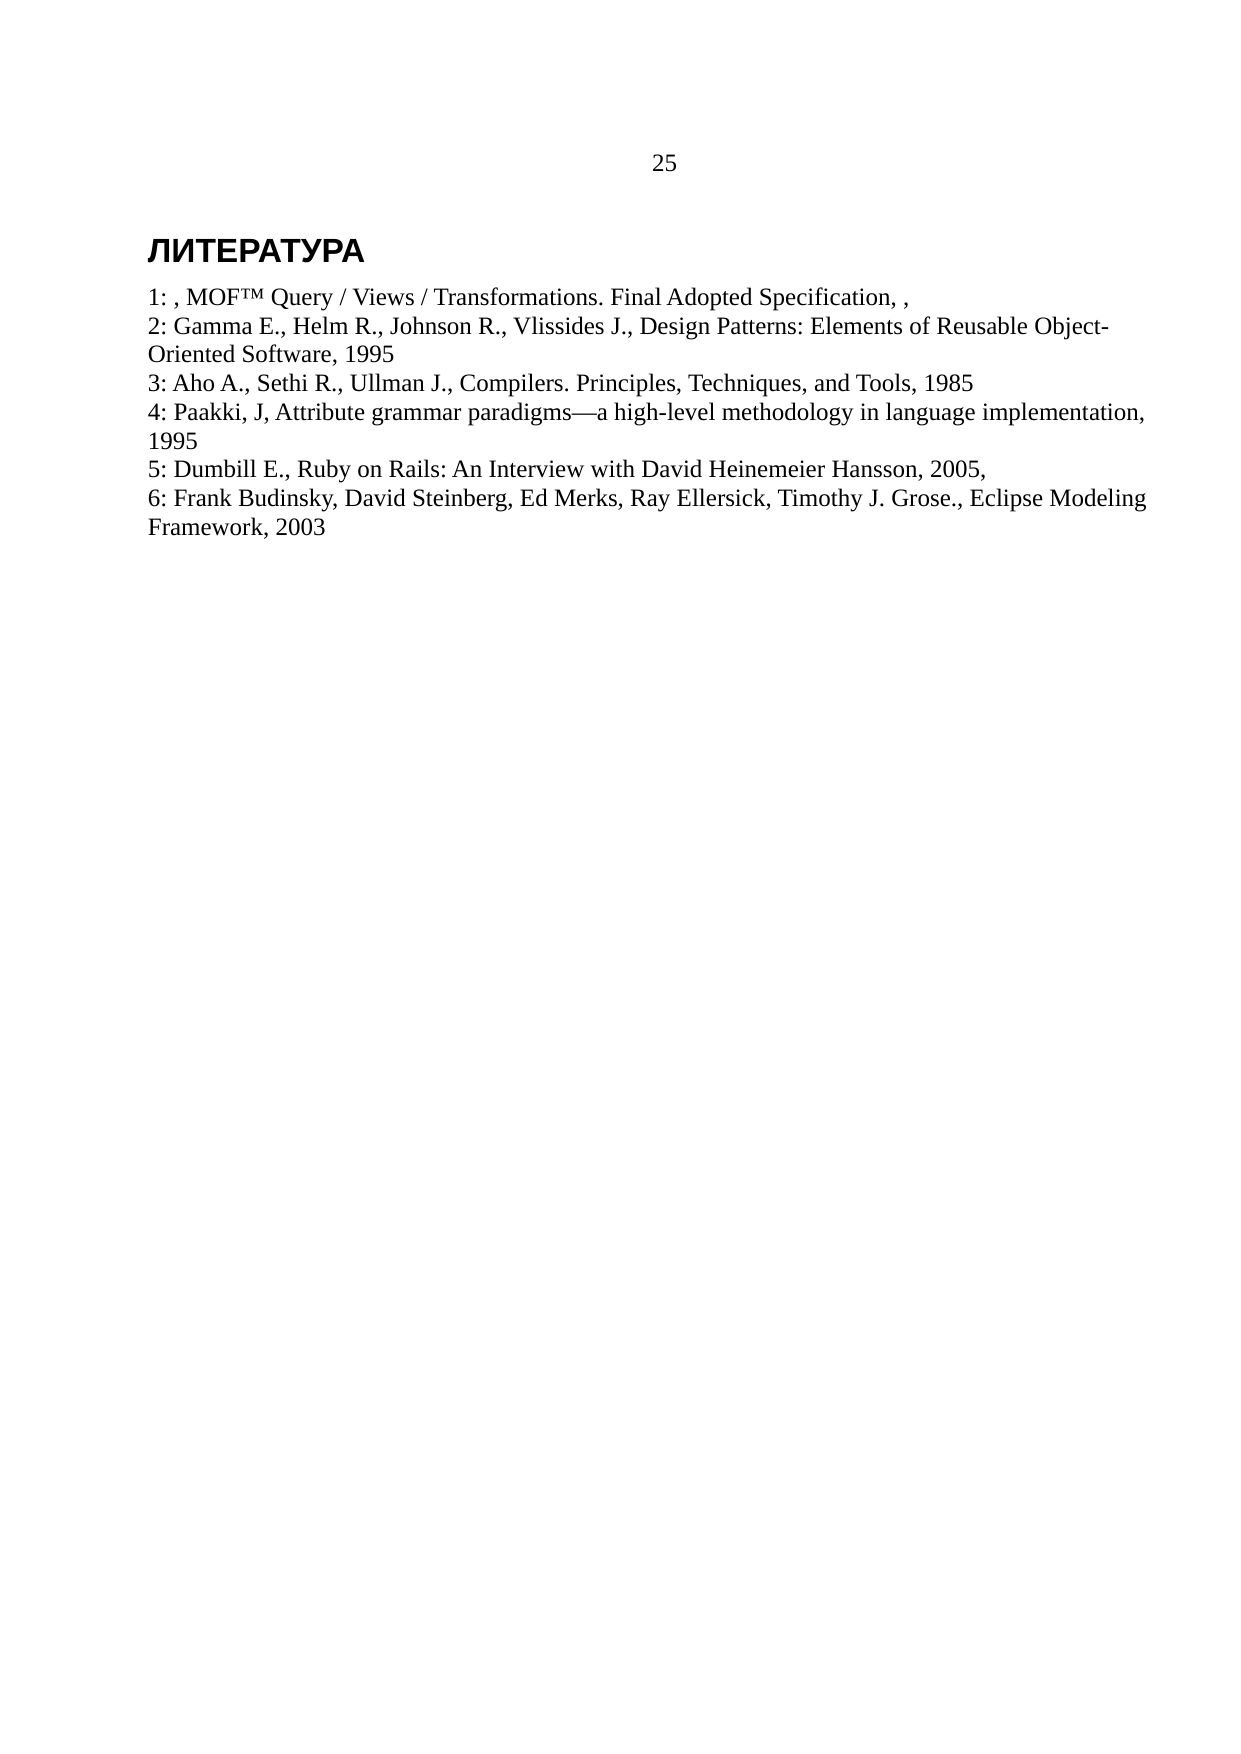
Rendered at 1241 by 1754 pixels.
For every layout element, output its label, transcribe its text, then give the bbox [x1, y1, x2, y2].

text 1: , MOF™ Query / Views / Transformations. Final Adopted Specification, , [148, 282, 1181, 311]
text 3: Aho A., Sethi R., Ullman J., Compilers. Principles, Techniques, and Tools, 1985 [148, 368, 1181, 397]
text 4: Paakki, J, Attribute grammar paradigms—a high-level methodology in language implementation, 1995 [148, 397, 1181, 454]
text 5: Dumbill E., Ruby on Rails: An Interview with David Heinemeier Hansson, 2005, [148, 454, 1181, 483]
text Литература [148, 231, 1181, 269]
text 2: Gamma E., Helm R., Johnson R., Vlissides J., Design Patterns: Elements of Reusable Object-Oriented Software, 1995 [148, 311, 1181, 368]
text 6: Frank Budinsky, David Steinberg, Ed Merks, Ray Ellersick, Timothy J. Grose., Eclipse Modeling Framework, 2003 [148, 483, 1181, 541]
